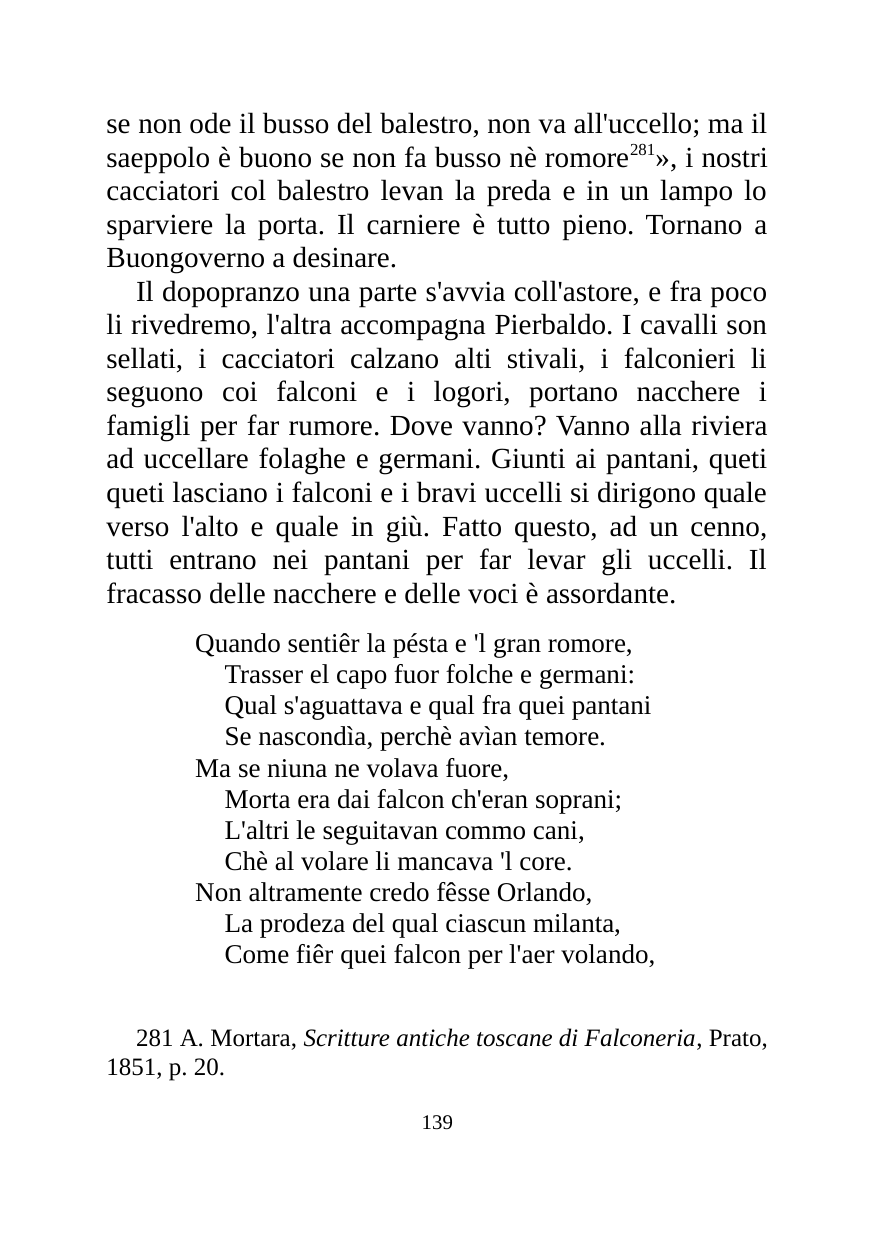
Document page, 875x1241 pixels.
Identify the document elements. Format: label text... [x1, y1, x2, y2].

text se non ode il busso del balestro, non va all'uccello; ma il saeppolo è buono se non fa busso nè romore», i nostri cacciatori col balestro levan la preda e in un lampo lo sparviere la porta. Il carniere è tutto pieno. Tornano a Buongoverno a desinare. [106, 106, 768, 274]
text Il dopopranzo una parte s'avvia coll'astore, e fra poco li rivedremo, l'altra accompagna Pierbaldo. I cavalli son sellati, i cacciatori calzano alti stivali, i falconieri li seguono coi falconi e i logori, portano nacchere i famigli per far rumore. Dove vanno? Vanno alla riviera ad uccellare folaghe e germani. Giunti ai pantani, queti queti lasciano i falconi e i bravi uccelli si dirigono quale verso l'alto e quale in giù. Fatto questo, ad un cenno, tutti entrano nei pantani per far levar gli uccelli. Il fracasso delle nacchere e delle voci è assordante. [106, 274, 768, 609]
text Ma se niuna ne volava fuore, Morta era dai falcon ch'eran soprani; L'altri le seguitavan commo cani, Chè al volare li mancava 'l core. [195, 752, 768, 876]
text Quando sentiêr la pésta e 'l gran romore, Trasser el capo fuor folche e germani: Qual s'aguattava e qual fra quei pantani Se nascondìa, perchè avìan temore. [195, 627, 768, 752]
text Non altramente credo fêsse Orlando, La prodeza del qual ciascun milanta, Come fiêr quei falcon per l'aer volando, [195, 876, 768, 970]
text A. Mortara, Scritture antiche toscane di Falconeria, Prato, 1851, p. 20. [106, 1023, 768, 1080]
